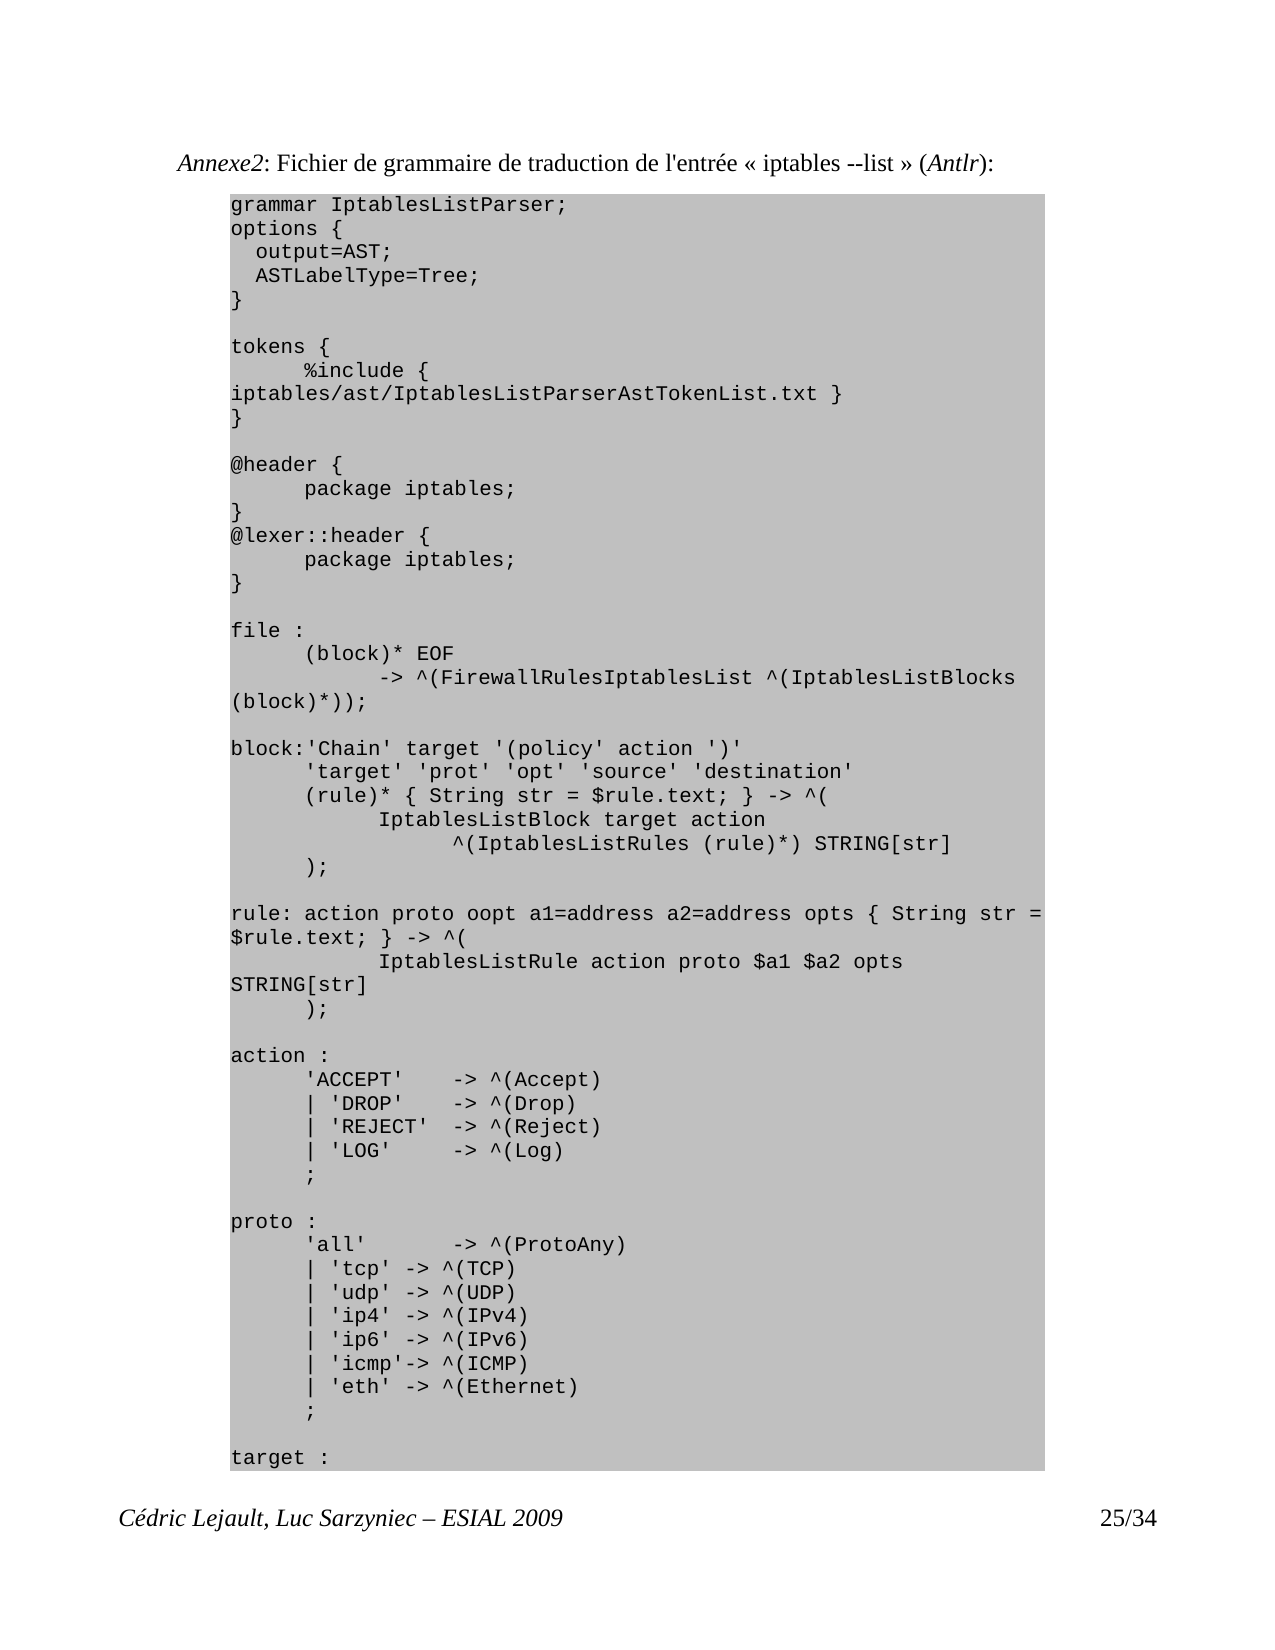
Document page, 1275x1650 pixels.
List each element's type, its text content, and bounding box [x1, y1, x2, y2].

text IptablesListRule action proto $a1 $a2 opts STRING[str] [230, 951, 1045, 998]
text target : [230, 1447, 1045, 1471]
text | 'ip6' -> ^(IPv6) [230, 1329, 1045, 1353]
text package iptables; [230, 549, 1045, 572]
text 'target' 'prot' 'opt' 'source' 'destination' [230, 762, 1045, 785]
text package iptables; [230, 478, 1045, 501]
text Annexe2: Fichier de grammaire de traduction de l'entrée « iptables --list » (Antlr): [177, 148, 1157, 176]
text (rule)* { String str = $rule.text; } -> ^( [230, 785, 1045, 809]
text } [230, 501, 1045, 525]
text | 'icmp'-> ^(ICMP) [230, 1353, 1045, 1376]
text ); [230, 856, 1045, 880]
text IptablesListBlock target action [230, 809, 1045, 832]
text 'ACCEPT' -> ^(Accept) [230, 1069, 1045, 1093]
text | 'udp' -> ^(UDP) [230, 1282, 1045, 1305]
text ASTLabelType=Tree; [230, 265, 1045, 289]
text ; [230, 1400, 1045, 1424]
text | 'REJECT' -> ^(Reject) [230, 1116, 1045, 1140]
text -> ^(FirewallRulesIptablesList ^(IptablesListBlocks (block)*)); [230, 667, 1045, 714]
text options { [230, 218, 1045, 241]
text file : [230, 620, 1045, 643]
text proto : [230, 1211, 1045, 1234]
text | 'DROP' -> ^(Drop) [230, 1093, 1045, 1116]
text | 'LOG' -> ^(Log) [230, 1140, 1045, 1163]
text | 'tcp' -> ^(TCP) [230, 1258, 1045, 1282]
text rule: action proto oopt a1=address a2=address opts { String str = $rule.text; } -> ^( [230, 903, 1045, 951]
text tokens { [230, 336, 1045, 359]
text } [230, 289, 1045, 312]
text @lexer::header { [230, 525, 1045, 549]
text @header { [230, 454, 1045, 478]
text ); [230, 998, 1045, 1022]
text } [230, 407, 1045, 431]
text action : [230, 1045, 1045, 1069]
text ^(IptablesListRules (rule)*) STRING[str] [230, 832, 1045, 856]
text (block)* EOF [230, 643, 1045, 667]
text %include { iptables/ast/IptablesListParserAstTokenList.txt } [230, 359, 1045, 407]
text | 'eth' -> ^(Ethernet) [230, 1376, 1045, 1400]
text | 'ip4' -> ^(IPv4) [230, 1305, 1045, 1329]
text 'all' -> ^(ProtoAny) [230, 1234, 1045, 1258]
text block:'Chain' target '(policy' action ')' [230, 738, 1045, 762]
text } [230, 572, 1045, 596]
text grammar IptablesListParser; [230, 194, 1045, 218]
text ; [230, 1163, 1045, 1187]
text output=AST; [230, 241, 1045, 265]
